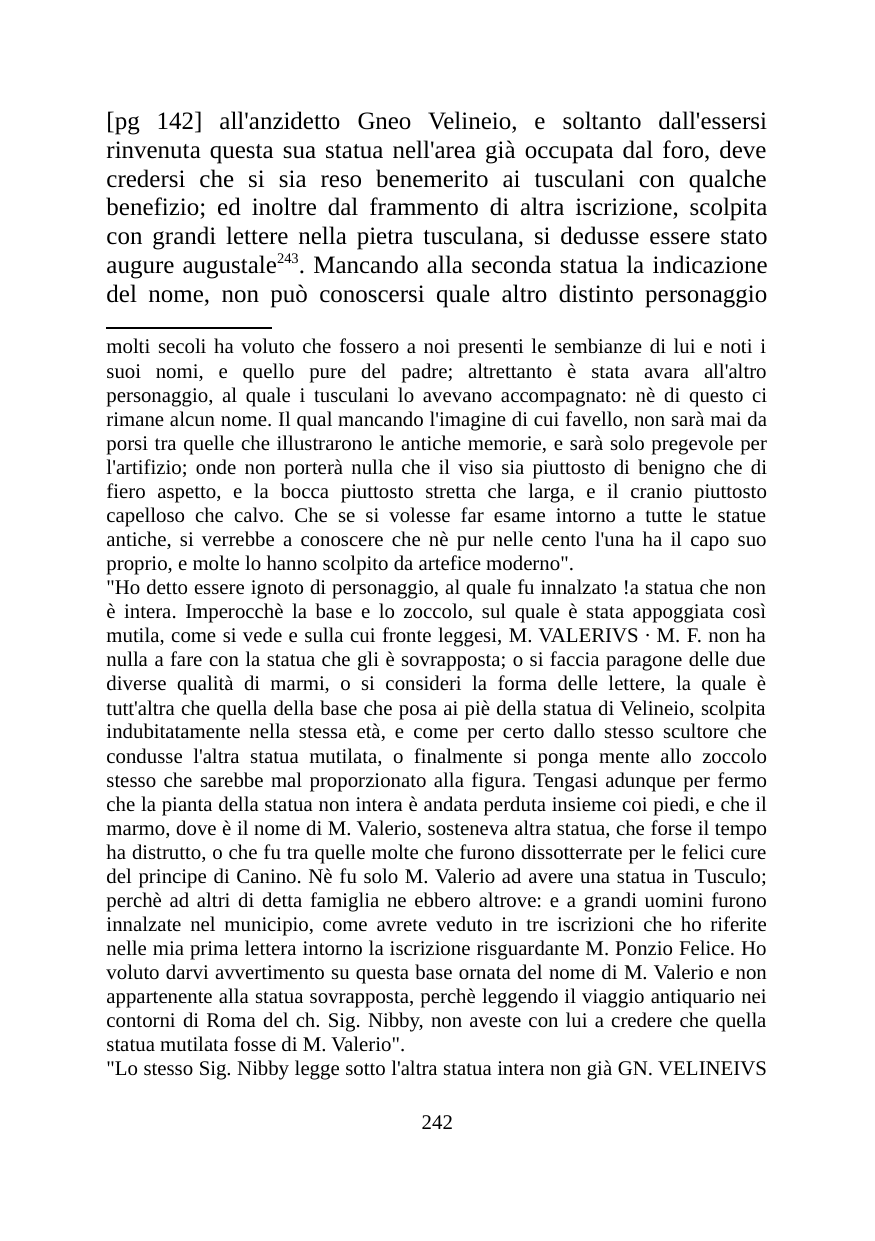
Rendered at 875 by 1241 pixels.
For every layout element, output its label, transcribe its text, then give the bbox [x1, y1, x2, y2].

text [pg 142] all'anzidetto Gneo Velineio, e soltanto dall'essersi rinvenuta questa sua statua nell'area già occupata dal foro, deve credersi che si sia reso benemerito ai tusculani con qualche benefizio; ed inoltre dal frammento di altra iscrizione, scolpita con grandi lettere nella pietra tusculana, si dedusse essere stato augure augustale. Mancando alla seconda statua la indicazione del nome, non può conoscersi quale altro distinto personaggio [106, 106, 768, 307]
text "Lo stesso Sig. Nibby legge sotto l'altra statua intera non già GN. VELINEIVS [106, 1056, 768, 1080]
text "Ho detto essere ignoto di personaggio, al quale fu innalzato !a statua che non è intera. Imperocchè la base e lo zoccolo, sul quale è stata appoggiata così mutila, come si vede e sulla cui fronte leggesi, M. VALERIVS ∙ M. F. non ha nulla a fare con la statua che gli è sovrapposta; o si faccia paragone delle due diverse qualità di marmi, o si consideri la forma delle lettere, la quale è tutt'altra che quella della base che posa ai piè della statua di Velineio, scolpita indubitatamente nella stessa età, e come per certo dallo stesso scultore che condusse l'altra statua mutilata, o finalmente si ponga mente allo zoccolo stesso che sarebbe mal proporzionato alla figura. Tengasi adunque per fermo che la pianta della statua non intera è andata perduta insieme coi piedi, e che il marmo, dove è il nome di M. Valerio, sosteneva altra statua, che forse il tempo ha distrutto, o che fu tra quelle molte che furono dissotterrate per le felici cure del principe di Canino. Nè fu solo M. Valerio ad avere una statua in Tusculo; perchè ad altri di detta famiglia ne ebbero altrove: e a grandi uomini furono innalzate nel municipio, come avrete veduto in tre iscrizioni che ho riferite nelle mia prima lettera intorno la iscrizione risguardante M. Ponzio Felice. Ho voluto darvi avvertimento su questa base ornata del nome di M. Valerio e non appartenente alla statua sovrapposta, perchè leggendo il viaggio antiquario nei contorni di Roma del ch. Sig. Nibby, non aveste con lui a credere che quella statua mutilata fosse di M. Valerio". [106, 575, 768, 1056]
text molti secoli ha voluto che fossero a noi presenti le sembianze di lui e noti i suoi nomi, e quello pure del padre; altrettanto è stata avara all'altro personaggio, al quale i tusculani lo avevano accompagnato: nè di questo ci rimane alcun nome. Il qual mancando l'imagine di cui favello, non sarà mai da porsi tra quelle che illustrarono le antiche memorie, e sarà solo pregevole per l'artifizio; onde non porterà nulla che il viso sia piuttosto di benigno che di fiero aspetto, e la bocca piuttosto stretta che larga, e il cranio piuttosto capelloso che calvo. Che se si volesse far esame intorno a tutte le statue antiche, si verrebbe a conoscere che nè pur nelle cento l'una ha il capo suo proprio, e molte lo hanno scolpito da artefice moderno". [106, 334, 768, 575]
